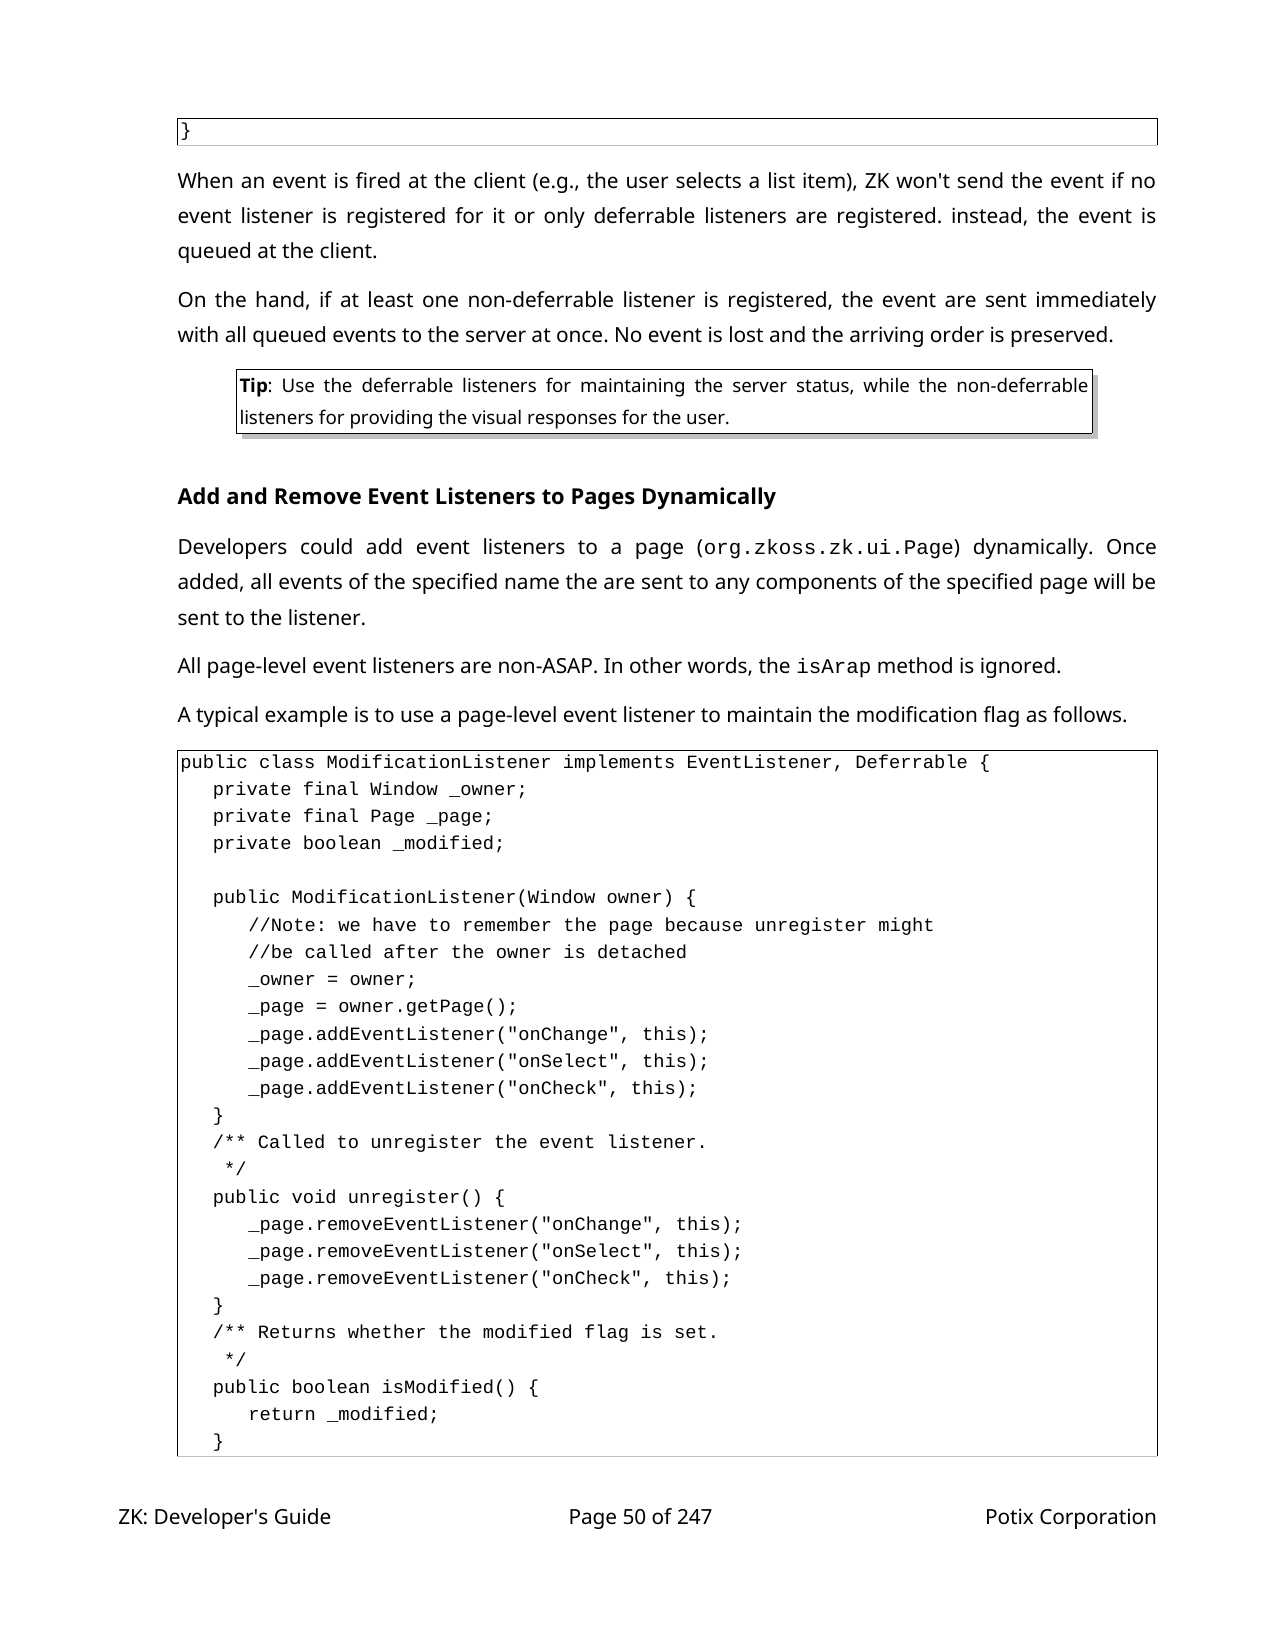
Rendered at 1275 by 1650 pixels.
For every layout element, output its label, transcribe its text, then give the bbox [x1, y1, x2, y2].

text return _modified; [178, 1402, 1157, 1426]
text /** Returns whether the modified flag is set. [178, 1320, 1157, 1345]
text //Note: we have to remember the page because unregister might [178, 913, 1157, 937]
text public void unregister() { [178, 1184, 1157, 1209]
text Tip: Use the deferrable listeners for maintaining the server status, while the non-deferrable listeners for providing the visual responses for the user. [237, 370, 1092, 433]
subtitle Add and Remove Event Listeners to Pages Dynamically [177, 481, 1157, 511]
text */ [178, 1348, 1157, 1372]
text _page.addEventListener("onChange", this); [178, 1021, 1157, 1046]
text } [178, 1293, 1157, 1317]
text _page = owner.getPage(); [178, 994, 1157, 1018]
text } [178, 1103, 1157, 1127]
text private final Page _page; [178, 804, 1157, 828]
text } [178, 1429, 1157, 1456]
text A typical example is to use a page-level event listener to maintain the modification flag as follows. [177, 701, 1157, 729]
text When an event is fired at the client (e.g., the user selects a list item), ZK won't send the event if no event listener is registered for it or only deferrable listeners are registered. instead, the event is queued at the client. [177, 166, 1157, 265]
text _page.removeEventListener("onSelect", this); [178, 1239, 1157, 1263]
text public ModificationListener(Window owner) { [178, 885, 1157, 910]
text /** Called to unregister the event listener. [178, 1130, 1157, 1154]
text _owner = owner; [178, 967, 1157, 991]
text _page.removeEventListener("onChange", this); [178, 1212, 1157, 1236]
text _page.addEventListener("onCheck", this); [178, 1076, 1157, 1100]
text //be called after the owner is detached [178, 940, 1157, 964]
text All page-level event listeners are non-ASAP. In other words, the isArap method is ignored. [177, 651, 1157, 680]
text _page.removeEventListener("onCheck", this); [178, 1266, 1157, 1290]
text _page.addEventListener("onSelect", this); [178, 1048, 1157, 1073]
text Developers could add event listeners to a page (org.zkoss.zk.ui.Page) dynamically. Once added, all events of the specified name the are sent to any components of the specified page will be sent to the listener. [177, 532, 1157, 631]
text } [178, 119, 1157, 145]
text */ [178, 1157, 1157, 1182]
text On the hand, if at least one non-deferrable listener is registered, the event are sent immediately with all queued events to the server at once. No event is lost and the arriving order is preserved. [177, 285, 1157, 349]
text public class ModificationListener implements EventListener, Deferrable { [178, 751, 1157, 774]
text public boolean isModified() { [178, 1375, 1157, 1399]
text private final Window _owner; [178, 777, 1157, 801]
text private boolean _modified; [178, 831, 1157, 855]
